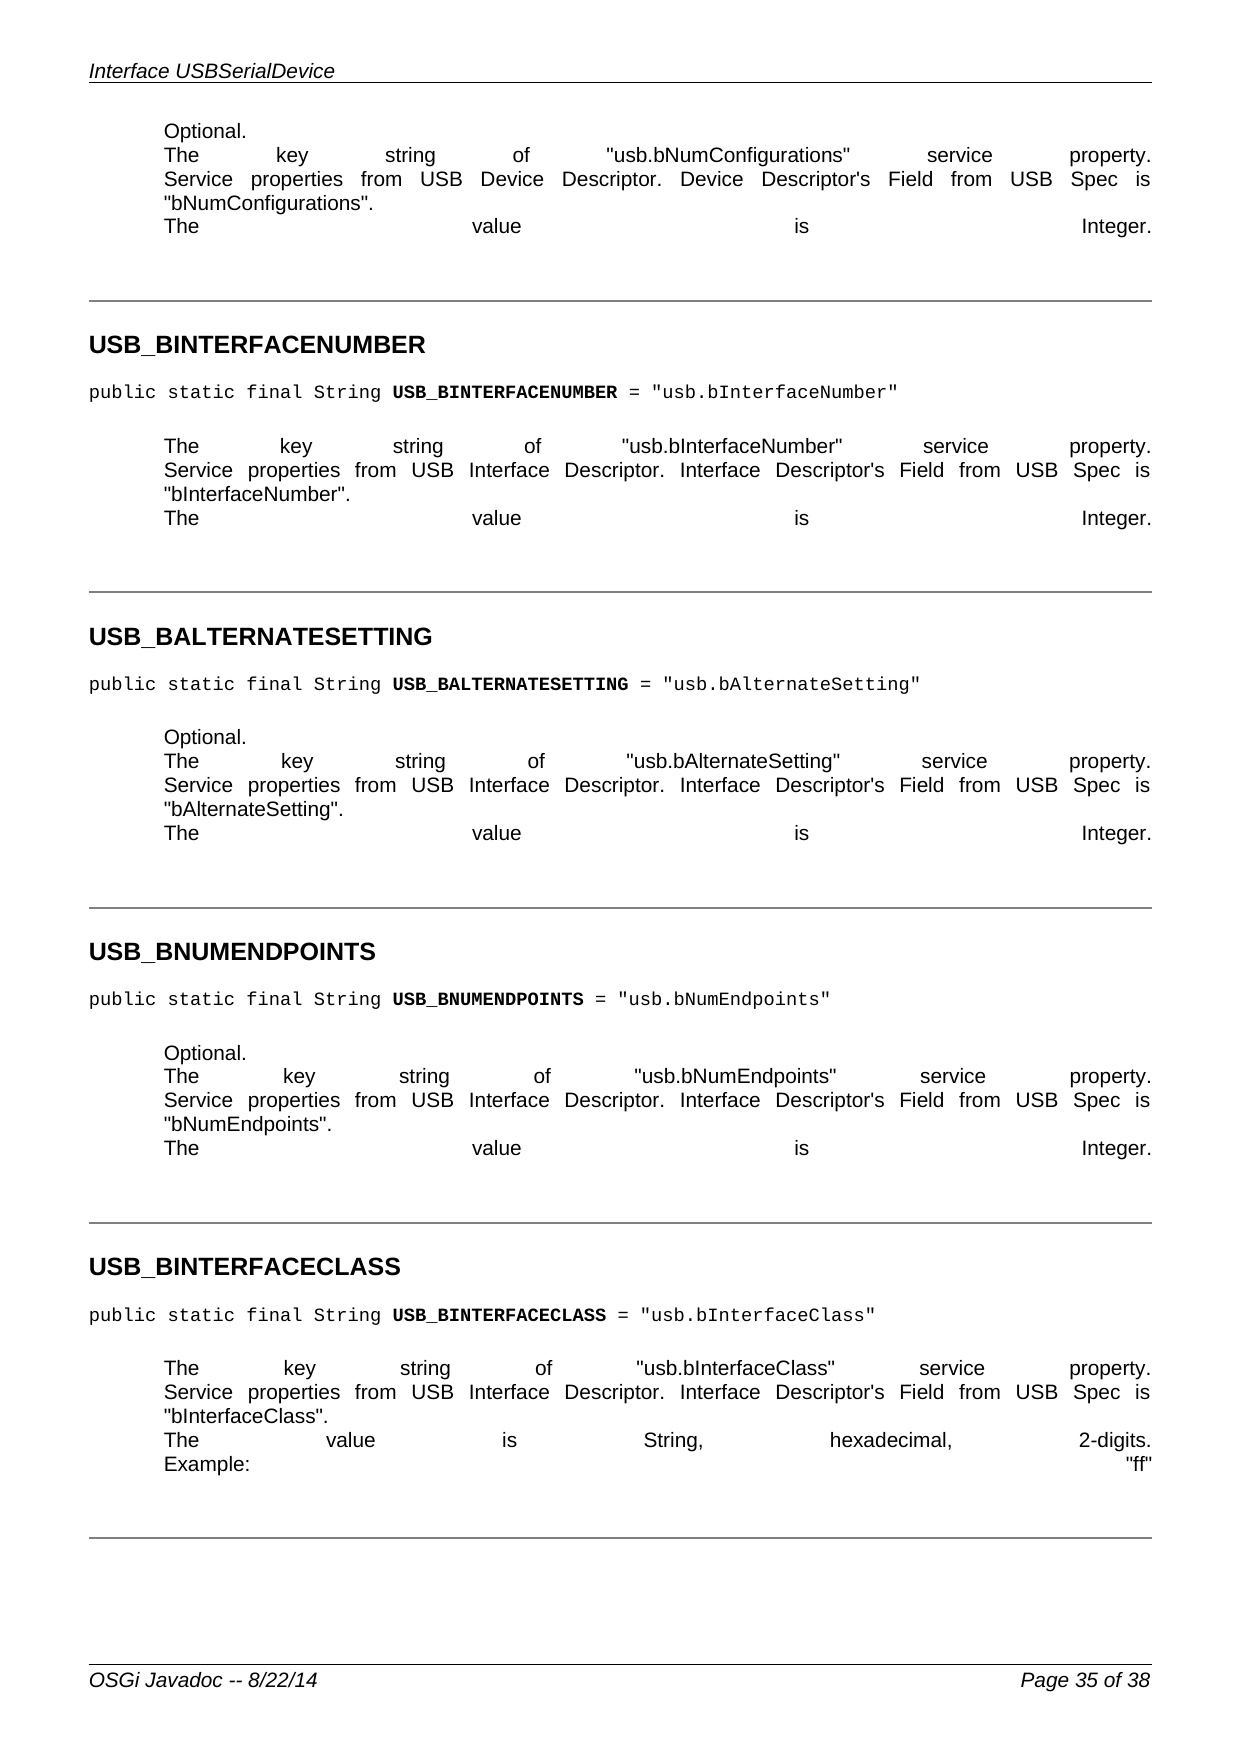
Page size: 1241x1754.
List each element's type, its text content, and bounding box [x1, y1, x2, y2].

subtitle USB_BNUMENDPOINTS [88, 937, 1152, 966]
subtitle USB_BINTERFACECLASS [88, 1252, 1152, 1281]
subtitle USB_BINTERFACENUMBER [88, 330, 1152, 359]
text Optional. The key string of "usb.bNumEndpoints" service property. Service properties from USB Interface Descriptor. Interface Descriptor's Field from USB Spec is "bNumEndpoints". The value is Integer. [163, 1040, 1152, 1184]
text public static final String USB_BINTERFACECLASS = "usb.bInterfaceClass" [88, 1305, 1152, 1327]
text public static final String USB_BALTERNATESETTING = "usb.bAlternateSetting" [88, 675, 1152, 696]
text public static final String USB_BNUMENDPOINTS = "usb.bNumEndpoints" [88, 990, 1152, 1011]
text The key string of "usb.bInterfaceNumber" service property. Service properties from USB Interface Descriptor. Interface Descriptor's Field from USB Spec is "bInterfaceNumber". The value is Integer. [163, 434, 1152, 553]
subtitle USB_BALTERNATESETTING [88, 622, 1152, 651]
text Optional. The key string of "usb.bNumConfigurations" service property. Service properties from USB Device Descriptor. Device Descriptor's Field from USB Spec is "bNumConfigurations". The value is Integer. [163, 118, 1152, 262]
text The key string of "usb.bInterfaceClass" service property. Service properties from USB Interface Descriptor. Interface Descriptor's Field from USB Spec is "bInterfaceClass". The value is String, hexadecimal, 2-digits. Example: "ff" [163, 1356, 1152, 1499]
text public static final String USB_BINTERFACENUMBER = "usb.bInterfaceNumber" [88, 383, 1152, 404]
text Optional. The key string of "usb.bAlternateSetting" service property. Service properties from USB Interface Descriptor. Interface Descriptor's Field from USB Spec is "bAlternateSetting". The value is Integer. [163, 725, 1152, 869]
